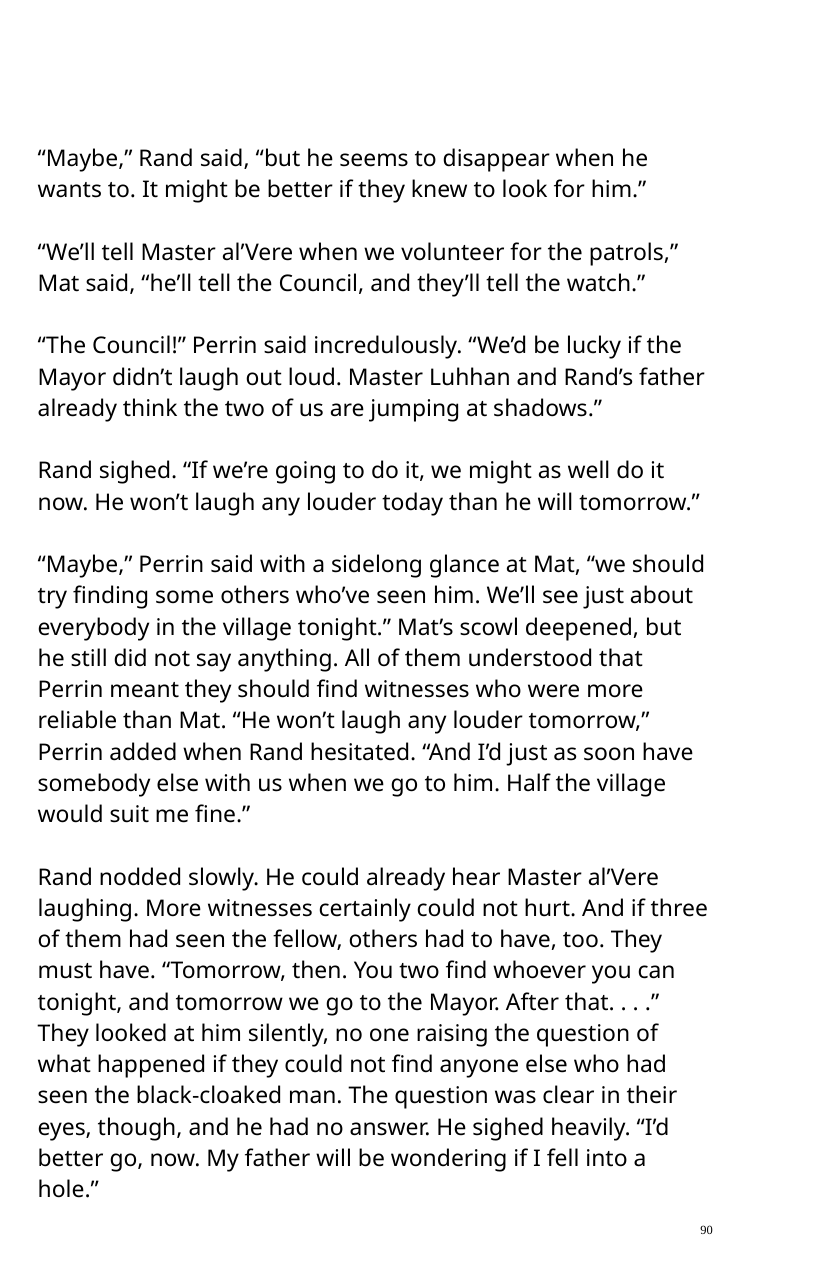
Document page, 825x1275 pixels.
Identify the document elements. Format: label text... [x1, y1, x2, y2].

text “We’ll tell Master al’Vere when we volunteer for the patrols,” Mat said, “he’ll tell the Council, and they’ll tell the watch.” [37, 236, 712, 298]
text “Maybe,” Perrin said with a sidelong glance at Mat, “we should try finding some others who’ve seen him. We’ll see just about everybody in the village tonight.” Mat’s scowl deepened, but he still did not say anything. All of them understood that Perrin meant they should find witnesses who were more reliable than Mat. “He won’t laugh any louder tomorrow,” Perrin added when Rand hesitated. “And I’d just as soon have somebody else with us when we go to him. Half the village would suit me fine.” [37, 548, 712, 829]
text Rand sighed. “If we’re going to do it, we might as well do it now. He won’t laugh any louder today than he will tomorrow.” [37, 454, 712, 517]
text “Maybe,” Rand said, “but he seems to disappear when he wants to. It might be better if they knew to look for him.” [37, 142, 712, 204]
text Rand nodded slowly. He could already hear Master al’Vere laughing. More witnesses certainly could not hurt. And if three of them had seen the fellow, others had to have, too. They must have. “Tomorrow, then. You two find whoever you can tonight, and tomorrow we go to the Mayor. After that. . . .” They looked at him silently, no one raising the question of what happened if they could not find anyone else who had seen the black-cloaked man. The question was clear in their eyes, though, and he had no answer. He sighed heavily. “I’d better go, now. My father will be wondering if I fell into a hole.” [37, 861, 712, 1204]
text “The Council!” Perrin said incredulously. “We’d be lucky if the Mayor didn’t laugh out loud. Master Luhhan and Rand’s father already think the two of us are jumping at shadows.” [37, 329, 712, 423]
